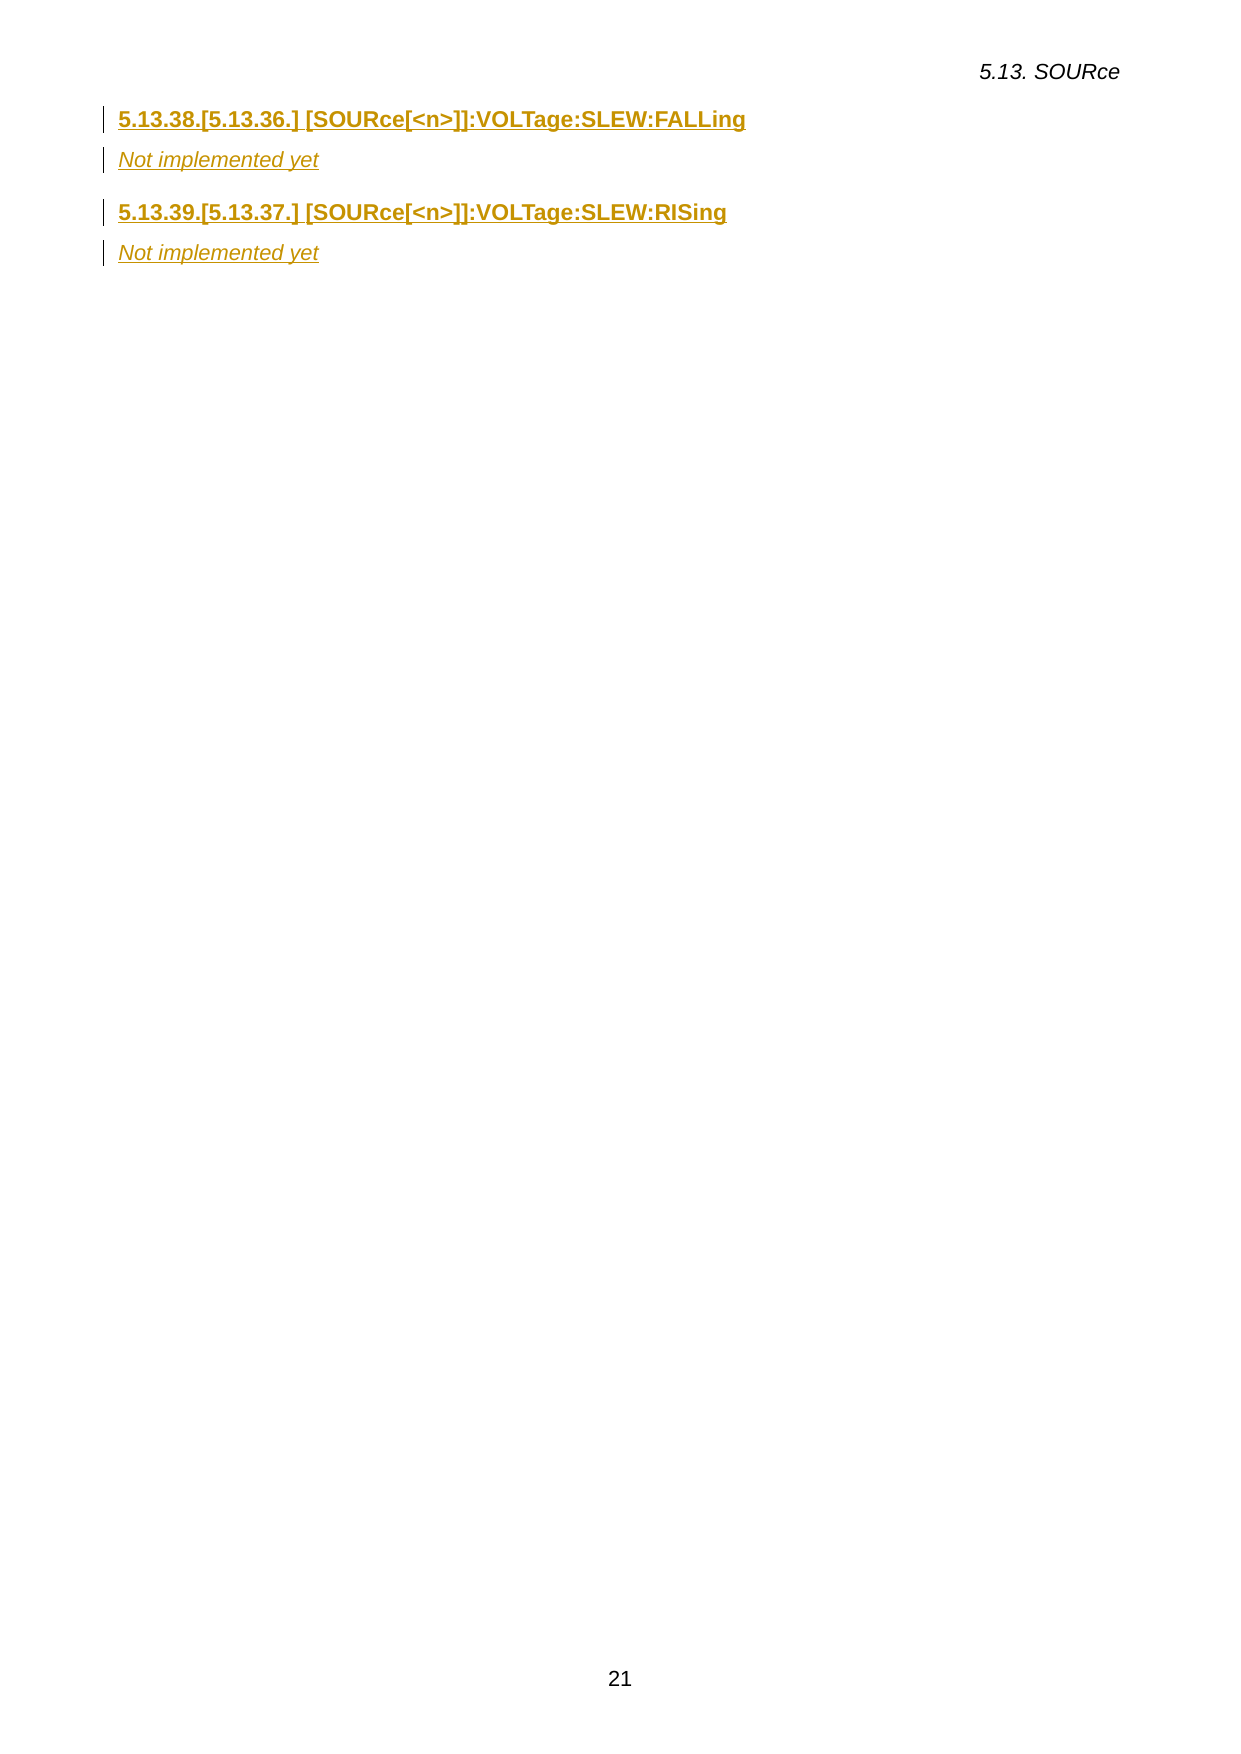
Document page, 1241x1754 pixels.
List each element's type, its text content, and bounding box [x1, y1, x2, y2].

subtitle [SOURce[<n>]]:VOLTage:SLEW:FALLing [118, 106, 1122, 133]
subtitle [SOURce[<n>]]:VOLTage:SLEW:RISing [118, 199, 1122, 226]
text Not implemented yet [118, 240, 1122, 266]
text Not implemented yet [118, 147, 1122, 173]
